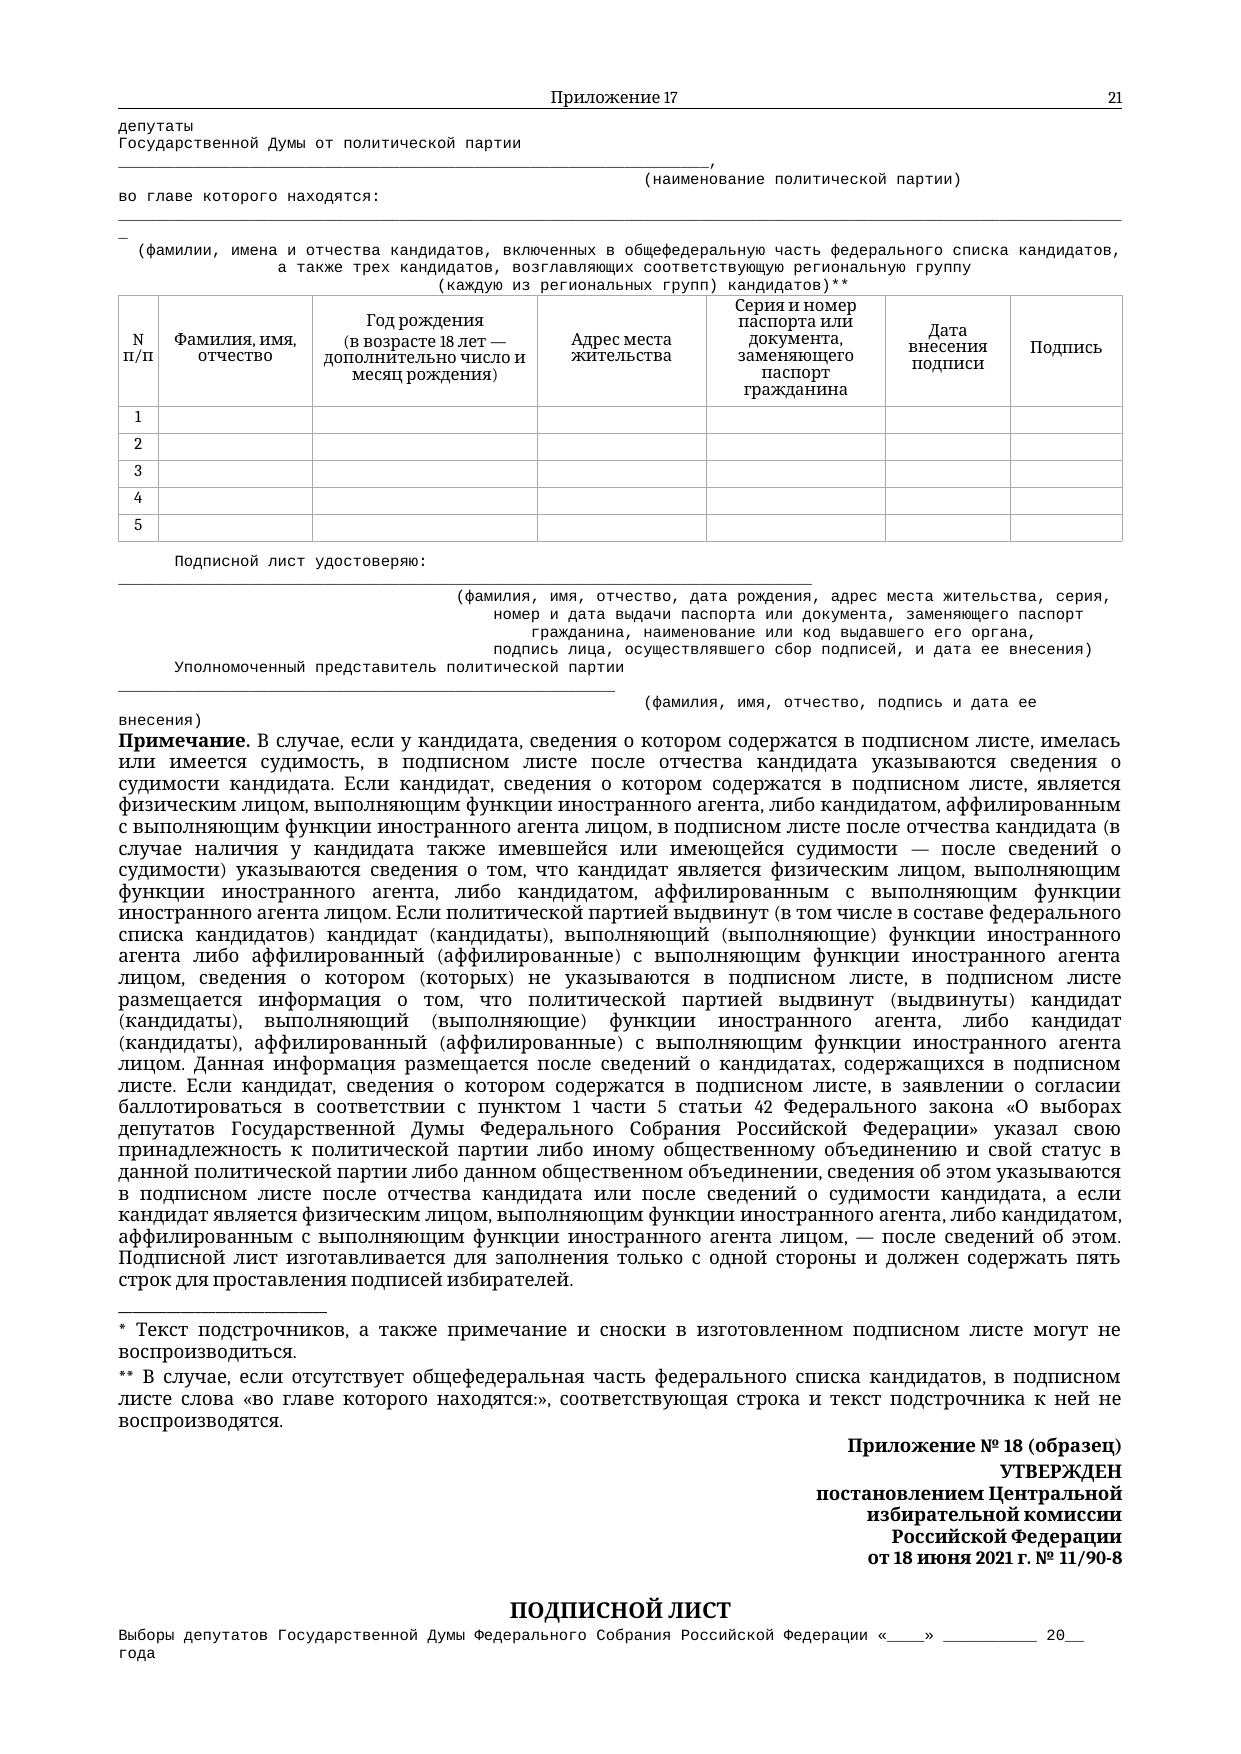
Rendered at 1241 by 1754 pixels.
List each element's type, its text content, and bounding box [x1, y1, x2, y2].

text (фамилия, имя, отчество, дата рождения, адрес места жительства, серия, [118, 589, 1122, 606]
text ** В случае, если отсутствует общефедеральная часть федерального списка кандидатов, в подписном листе слова «во главе которого находятся:», соответствующая строка и текст подстрочника к ней не воспроизводятся. [118, 1367, 1122, 1432]
text Приложение № 18 (образец) [118, 1436, 1122, 1457]
table_header Серия и номер паспорта или документа, заменяющего паспорт гражданина [707, 296, 885, 406]
table_cell 5 [119, 515, 158, 541]
table_cell [313, 407, 537, 433]
table_cell [538, 434, 706, 460]
table_cell [707, 434, 885, 460]
table_cell [886, 488, 1010, 514]
table_header Дата внесения подписи [886, 296, 1010, 406]
text Государственной Думы от политической партии _______________________________________________________________, [118, 136, 1122, 171]
table_cell [313, 461, 537, 487]
table_cell 1 [119, 407, 158, 433]
table_cell [538, 488, 706, 514]
table_cell [886, 434, 1010, 460]
text Выборы депутатов Государственной Думы Федерального Собрания Российской Федерации «____» __________ 20__ года [118, 1628, 1122, 1663]
text УТВЕРЖДЕН постановлением Центральной избирательной комиссии Российской Федерации от 18 июня 2021 г. № 11/90-8 [118, 1462, 1122, 1569]
table_header Подпись [1011, 296, 1122, 406]
text а также трех кандидатов, возглавляющих соответствующую региональную группу [118, 260, 1122, 277]
table_header Год рождения (в возрасте 18 лет — дополнительно число и месяц рождения) [313, 296, 537, 406]
table_cell [159, 515, 312, 541]
table_cell [886, 407, 1010, 433]
text во главе которого находятся: [118, 189, 1122, 207]
table_cell [707, 488, 885, 514]
table_cell [1011, 407, 1122, 433]
text депутаты [118, 118, 1122, 136]
table_cell [313, 515, 537, 541]
text (каждую из региональных групп) кандидатов)** [118, 277, 1122, 295]
table_cell [159, 434, 312, 460]
text Примечание. В случае, если у кандидата, сведения о котором содержатся в подписном листе, имелась или имеется судимость, в подписном листе после отчества кандидата указываются сведения о судимости кандидата. Если кандидат, сведения о котором содержатся в подписном листе, является физическим лицом, выполняющим функции иностранного агента, либо кандидатом, аффилированным с выполняющим функции иностранного агента лицом, в подписном листе после отчества кандидата (в случае наличия у кандидата также имевшейся или имеющейся судимости — после сведений о судимости) указываются сведения о том, что кандидат является физическим лицом, выполняющим функции иностранного агента, либо кандидатом, аффилированным с выполняющим функции иностранного агента лицом. Если политической партией выдвинут (в том числе в составе федерального списка кандидатов) кандидат (кандидаты), выполняющий (выполняющие) функции иностранного агента либо аффилированный (аффилированные) с выполняющим функции иностранного агента лицом, сведения о котором (которых) не указываются в подписном листе, в подписном листе размещается информация о том, что политической партией выдвинут (выдвинуты) кандидат (кандидаты), выполняющий (выполняющие) функции иностранного агента, либо кандидат (кандидаты), аффилированный (аффилированные) с выполняющим функции иностранного агента лицом. Данная информация размещается после сведений о кандидатах, содержащихся в подписном листе. Если кандидат, сведения о котором содержатся в подписном листе, в заявлении о согласии баллотироваться в соответствии с пунктом 1 части 5 статьи 42 Федерального закона «О выборах депутатов Государственной Думы Федерального Собрания Российской Федерации» указал свою принадлежность к политической партии либо иному общественному объединению и свой статус в данной политической партии либо данном общественном объединении, сведения об этом указываются в подписном листе после отчества кандидата или после сведений о судимости кандидата, а если кандидат является физическим лицом, выполняющим функции иностранного агента, либо кандидатом, аффилированным с выполняющим функции иностранного агента лицом, — после сведений об этом. Подписной лист изготавливается для заполнения только с одной стороны и должен содержать пять строк для проставления подписей избирателей. [118, 730, 1122, 1291]
table_header Фамилия, имя, отчество [159, 296, 312, 406]
text (фамилия, имя, отчество, подпись и дата ее внесения) [118, 695, 1122, 730]
text ____________________________________________________________________________________________________________ [118, 207, 1122, 242]
table_cell [1011, 461, 1122, 487]
table_cell [1011, 434, 1122, 460]
text подпись лица, осуществлявшего сбор подписей, и дата ее внесения) [118, 642, 1122, 659]
table_cell [313, 434, 537, 460]
text номер и дата выдачи паспорта или документа, заменяющего паспорт [118, 606, 1122, 624]
text гражданина, наименование или код выдавшего его органа, [118, 624, 1122, 642]
table_cell [313, 488, 537, 514]
table_cell [159, 407, 312, 433]
table_cell [1011, 515, 1122, 541]
table_cell [538, 407, 706, 433]
table_cell [159, 461, 312, 487]
table_cell [707, 515, 885, 541]
table_cell 2 [119, 434, 158, 460]
table_cell [538, 515, 706, 541]
table_cell [159, 488, 312, 514]
text (наименование политической партии) [118, 171, 1122, 189]
table_cell [538, 461, 706, 487]
table_header Адрес места жительства [538, 296, 706, 406]
table_cell 3 [119, 461, 158, 487]
table_cell 4 [119, 488, 158, 514]
table_cell [707, 461, 885, 487]
table_cell [707, 407, 885, 433]
text (фамилии, имена и отчества кандидатов, включенных в общефедеральную часть федерального списка кандидатов, [118, 242, 1122, 260]
table_cell [886, 461, 1010, 487]
text * Текст подстрочников, а также примечание и сноски в изготовленном подписном листе могут не воспроизводиться. [118, 1320, 1122, 1363]
table_header N п/п [119, 296, 158, 406]
text Подписной лист удостоверяю: __________________________________________________________________________ [118, 553, 1122, 589]
subtitle ПОДПИСНОЙ ЛИСТ [118, 1598, 1122, 1623]
text Уполномоченный представитель политической партии _____________________________________________________ [118, 659, 1122, 695]
table_cell [886, 515, 1010, 541]
table_cell [1011, 488, 1122, 514]
text ______________________________ [118, 1295, 1122, 1316]
